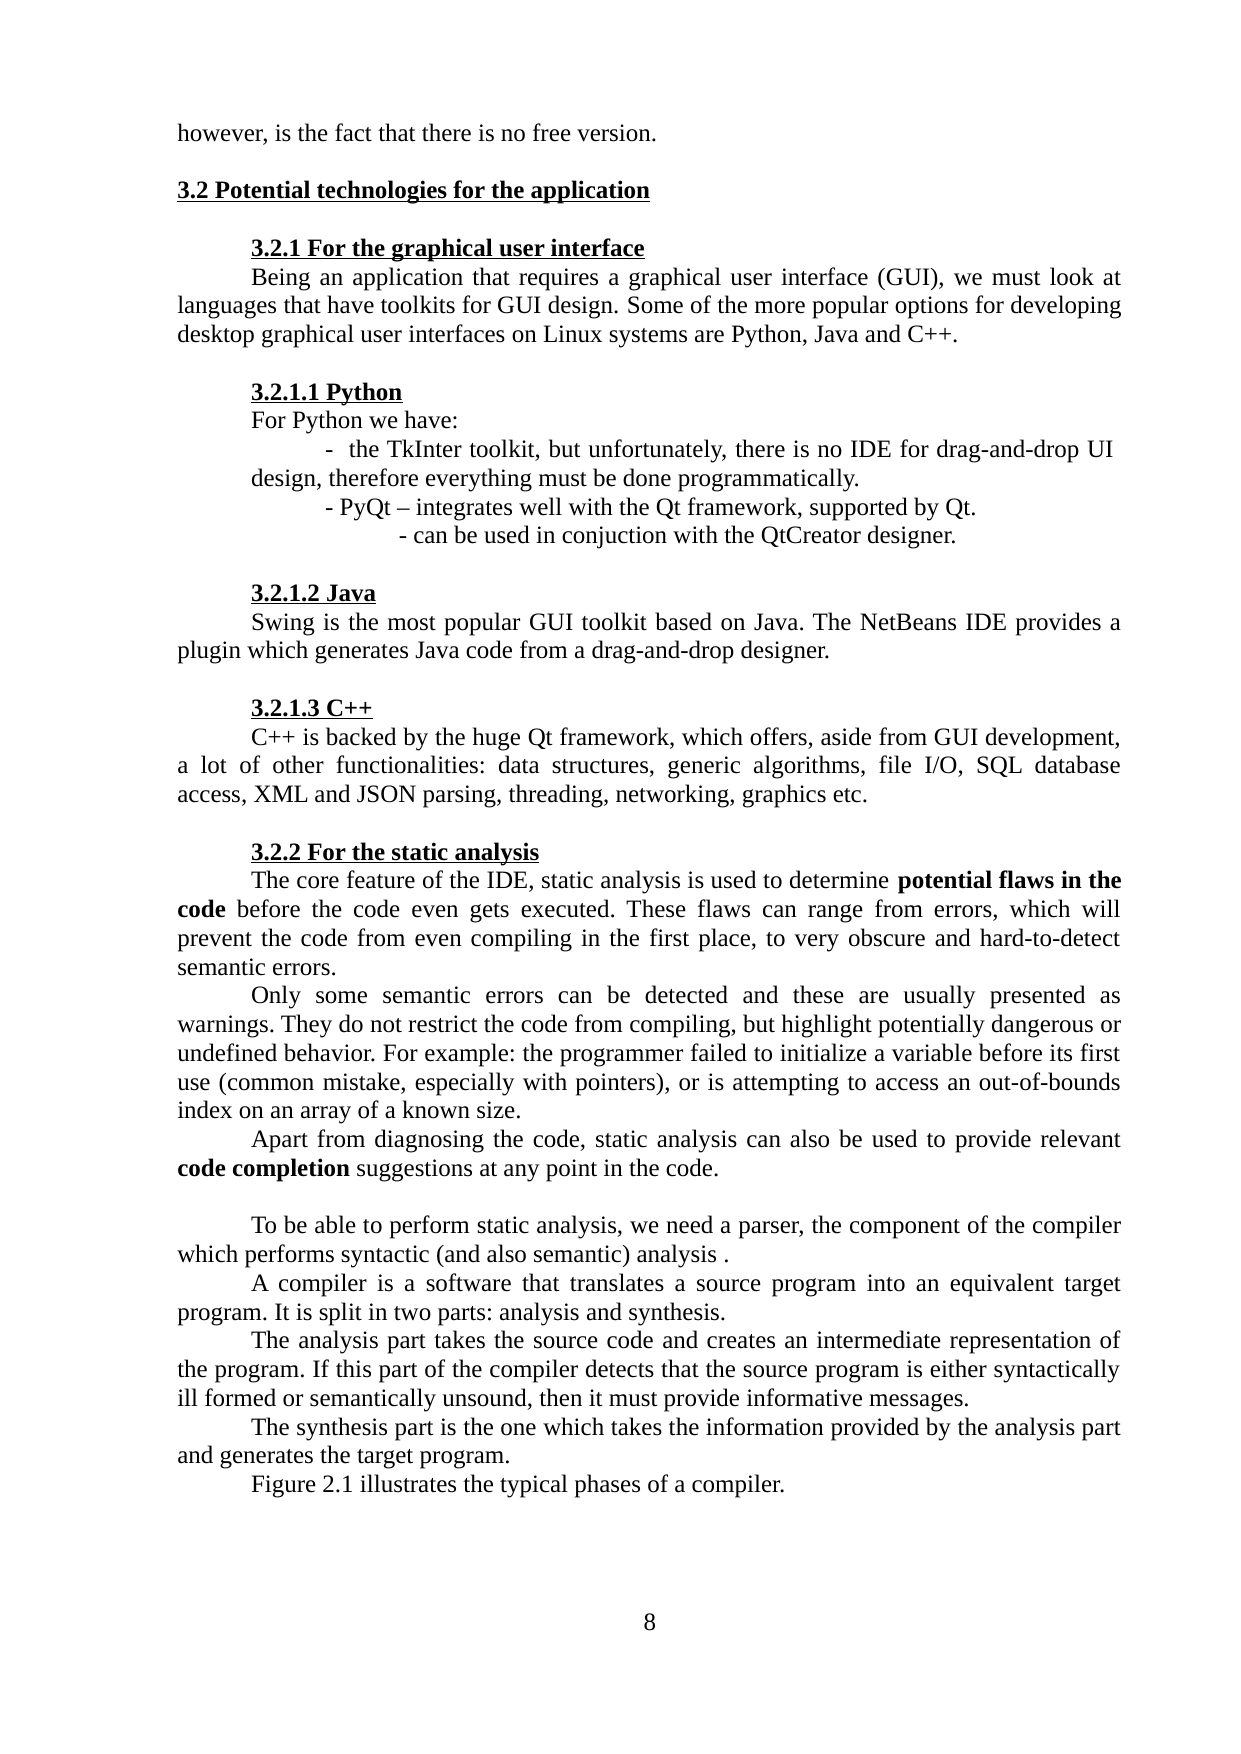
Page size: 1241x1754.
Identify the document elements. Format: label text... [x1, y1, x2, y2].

text Being an application that requires a graphical user interface (GUI), we must look at languages that have toolkits for GUI design. Some of the more popular options for developing desktop graphical user interfaces on Linux systems are Python, Java and C++. [177, 262, 1122, 348]
text - can be used in conjuction with the QtCreator designer. [177, 521, 1122, 549]
text To be able to perform static analysis, we need a parser, the component of the compiler which performs syntactic (and also semantic) analysis . [177, 1211, 1122, 1268]
text The synthesis part is the one which takes the information provided by the analysis part and generates the target program. [177, 1412, 1122, 1469]
text Swing is the most popular GUI toolkit based on Java. The NetBeans IDE provides a plugin which generates Java code from a drag-and-drop designer. [177, 607, 1122, 664]
text 3.2.2 For the static analysis [177, 837, 1122, 866]
text - the TkInter toolkit, but unfortunately, there is no IDE for drag-and-drop UI design, therefore everything must be done programmatically. [177, 434, 1122, 492]
text 3.2.1 For the graphical user interface [177, 233, 1122, 262]
text The analysis part takes the source code and creates an intermediate representation of the program. If this part of the compiler detects that the source program is either syntactically ill formed or semantically unsound, then it must provide informative messages. [177, 1326, 1122, 1412]
text however, is the fact that there is no free version. [177, 118, 1122, 147]
text Only some semantic errors can be detected and these are usually presented as warnings. They do not restrict the code from compiling, but highlight potentially dangerous or undefined behavior. For example: the programmer failed to initialize a variable before its first use (common mistake, especially with pointers), or is attempting to access an out-of-bounds index on an array of a known size. [177, 981, 1122, 1124]
text The core feature of the IDE, static analysis is used to determine potential flaws in the code before the code even gets executed. These flaws can range from errors, which will prevent the code from even compiling in the first place, to very obscure and hard-to-detect semantic errors. [177, 866, 1122, 981]
text 3.2.1.1 Python [177, 377, 1122, 406]
text For Python we have: [177, 406, 1122, 434]
text Figure 2.1 illustrates the typical phases of a compiler. [177, 1469, 1122, 1498]
text 3.2.1.2 Java [177, 578, 1122, 607]
text 3.2.1.3 C++ [177, 693, 1122, 722]
text 3.2 Potential technologies for the application [177, 176, 1122, 204]
text - PyQt – integrates well with the Qt framework, supported by Qt. [177, 492, 1122, 521]
text A compiler is a software that translates a source program into an equivalent target program. It is split in two parts: analysis and synthesis. [177, 1268, 1122, 1326]
text Apart from diagnosing the code, static analysis can also be used to provide relevant code completion suggestions at any point in the code. [177, 1124, 1122, 1182]
text C++ is backed by the huge Qt framework, which offers, aside from GUI development, a lot of other functionalities: data structures, generic algorithms, file I/O, SQL database access, XML and JSON parsing, threading, networking, graphics etc. [177, 722, 1122, 808]
